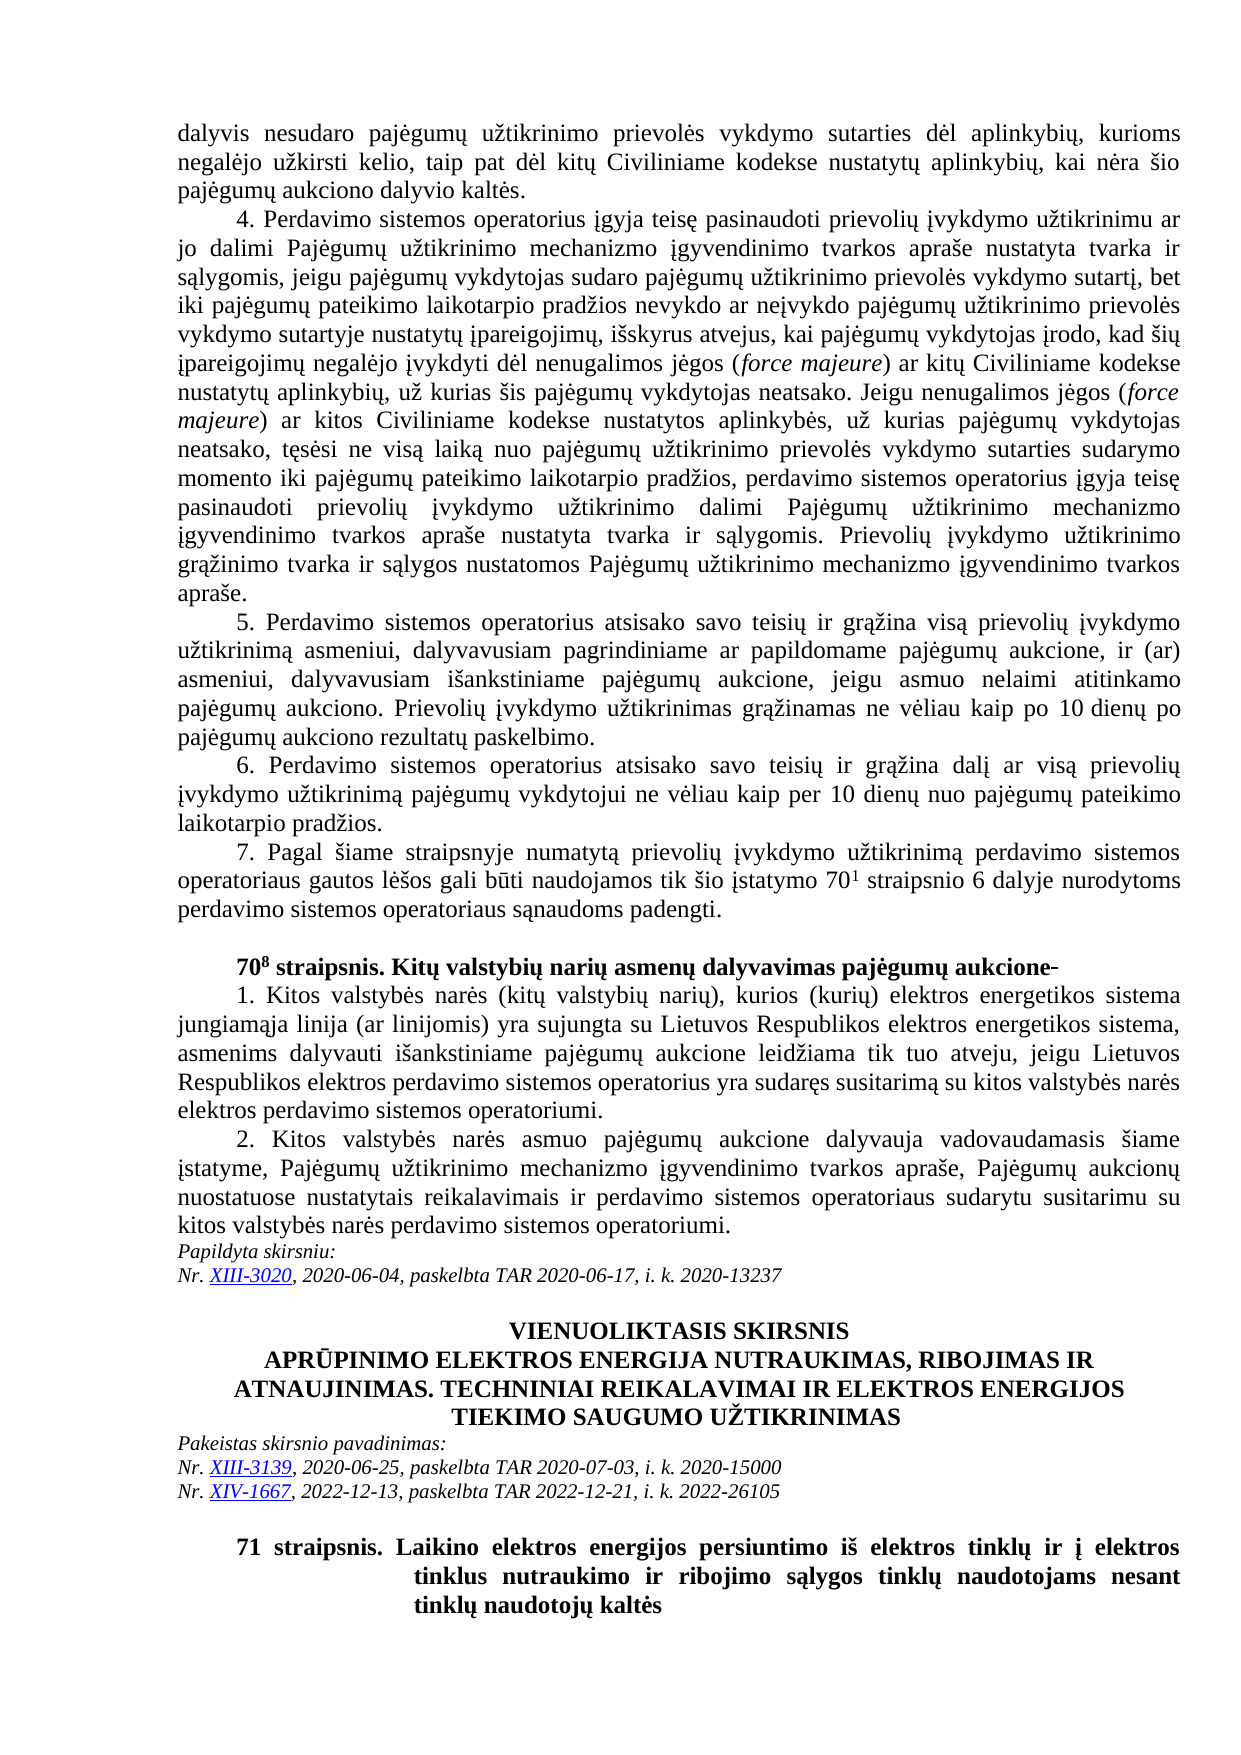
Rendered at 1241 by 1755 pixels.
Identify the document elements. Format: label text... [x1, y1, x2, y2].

text 5. Perdavimo sistemos operatorius atsisako savo teisių ir grąžina visą prievolių įvykdymo užtikrinimą asmeniui, dalyvavusiam pagrindiniame ar papildomame pajėgumų aukcione, ir (ar) asmeniui, dalyvavusiam išankstiniame pajėgumų aukcione, jeigu asmuo nelaimi atitinkamo pajėgumų aukciono. Prievolių įvykdymo užtikrinimas grąžinamas ne vėliau kaip po 10 dienų po pajėgumų aukciono rezultatų paskelbimo. [177, 607, 1181, 751]
text 708 straipsnis. Kitų valstybių narių asmenų dalyvavimas pajėgumų aukcione [177, 952, 1181, 981]
text 6. Perdavimo sistemos operatorius atsisako savo teisių ir grąžina dalį ar visą prievolių įvykdymo užtikrinimą pajėgumų vykdytojui ne vėliau kaip per 10 dienų nuo pajėgumų pateikimo laikotarpio pradžios. [177, 751, 1181, 837]
text Pakeistas skirsnio pavadinimas: [177, 1431, 1181, 1455]
text 4. Perdavimo sistemos operatorius įgyja teisę pasinaudoti prievolių įvykdymo užtikrinimu ar jo dalimi Pajėgumų užtikrinimo mechanizmo įgyvendinimo tvarkos apraše nustatyta tvarka ir sąlygomis, jeigu pajėgumų vykdytojas sudaro pajėgumų užtikrinimo prievolės vykdymo sutartį, bet iki pajėgumų pateikimo laikotarpio pradžios nevykdo ar neįvykdo pajėgumų užtikrinimo prievolės vykdymo sutartyje nustatytų įpareigojimų, išskyrus atvejus, kai pajėgumų vykdytojas įrodo, kad šių įpareigojimų negalėjo įvykdyti dėl nenugalimos jėgos (force majeure) ar kitų Civiliniame kodekse nustatytų aplinkybių, už kurias šis pajėgumų vykdytojas neatsako. Jeigu nenugalimos jėgos (force majeure) ar kitos Civiliniame kodekse nustatytos aplinkybės, už kurias pajėgumų vykdytojas neatsako, tęsėsi ne visą laiką nuo pajėgumų užtikrinimo prievolės vykdymo sutarties sudarymo momento iki pajėgumų pateikimo laikotarpio pradžios, perdavimo sistemos operatorius įgyja teisę pasinaudoti prievolių įvykdymo užtikrinimo dalimi Pajėgumų užtikrinimo mechanizmo įgyvendinimo tvarkos apraše nustatyta tvarka ir sąlygomis. Prievolių įvykdymo užtikrinimo grąžinimo tvarka ir sąlygos nustatomos Pajėgumų užtikrinimo mechanizmo įgyvendinimo tvarkos apraše. [177, 204, 1181, 607]
text 2. Kitos valstybės narės asmuo pajėgumų aukcione dalyvauja vadovaudamasis šiame įstatyme, Pajėgumų užtikrinimo mechanizmo įgyvendinimo tvarkos apraše, Pajėgumų aukcionų nuostatuose nustatytais reikalavimais ir perdavimo sistemos operatoriaus sudarytu susitarimu su kitos valstybės narės perdavimo sistemos operatoriumi. [177, 1124, 1181, 1239]
text Nr. XIII-3139, 2020-06-25, paskelbta TAR 2020-07-03, i. k. 2020-15000 [177, 1455, 1181, 1479]
text VIENUOLIKTASIS SKIRSNIS [177, 1316, 1181, 1345]
text 1. Kitos valstybės narės (kitų valstybių narių), kurios (kurių) elektros energetikos sistema jungiamąja linija (ar linijomis) yra sujungta su Lietuvos Respublikos elektros energetikos sistema, asmenims dalyvauti išankstiniame pajėgumų aukcione leidžiama tik tuo atveju, jeigu Lietuvos Respublikos elektros perdavimo sistemos operatorius yra sudaręs susitarimą su kitos valstybės narės elektros perdavimo sistemos operatoriumi. [177, 981, 1181, 1124]
text APRŪPINIMO ELEKTROS ENERGIJA NUTRAUKIMAS, RIBOJIMAS IR ATNAUJINIMAS. TECHNINIAI REIKALAVIMAI IR ELEKTROS ENERGIJOS TIEKIMO SAUGUMO UŽTIKRINIMAS [177, 1345, 1181, 1431]
text 71 straipsnis. Laikino elektros energijos persiuntimo iš elektros tinklų ir į elektros tinklus nutraukimo ir ribojimo sąlygos tinklų naudotojams nesant tinklų naudotojų kaltės [236, 1532, 1181, 1618]
text dalyvis nesudaro pajėgumų užtikrinimo prievolės vykdymo sutarties dėl aplinkybių, kurioms negalėjo užkirsti kelio, taip pat dėl kitų Civiliniame kodekse nustatytų aplinkybių, kai nėra šio pajėgumų aukciono dalyvio kaltės. [177, 118, 1181, 204]
text Nr. XIII-3020, 2020-06-04, paskelbta TAR 2020-06-17, i. k. 2020-13237 [177, 1263, 1181, 1287]
text Nr. XIV-1667, 2022-12-13, paskelbta TAR 2022-12-21, i. k. 2022-26105 [177, 1479, 1181, 1503]
text 7. Pagal šiame straipsnyje numatytą prievolių įvykdymo užtikrinimą perdavimo sistemos operatoriaus gautos lėšos gali būti naudojamos tik šio įstatymo 701 straipsnio 6 dalyje nurodytoms perdavimo sistemos operatoriaus sąnaudoms padengti. [177, 837, 1181, 923]
text Papildyta skirsniu: [177, 1239, 1181, 1263]
